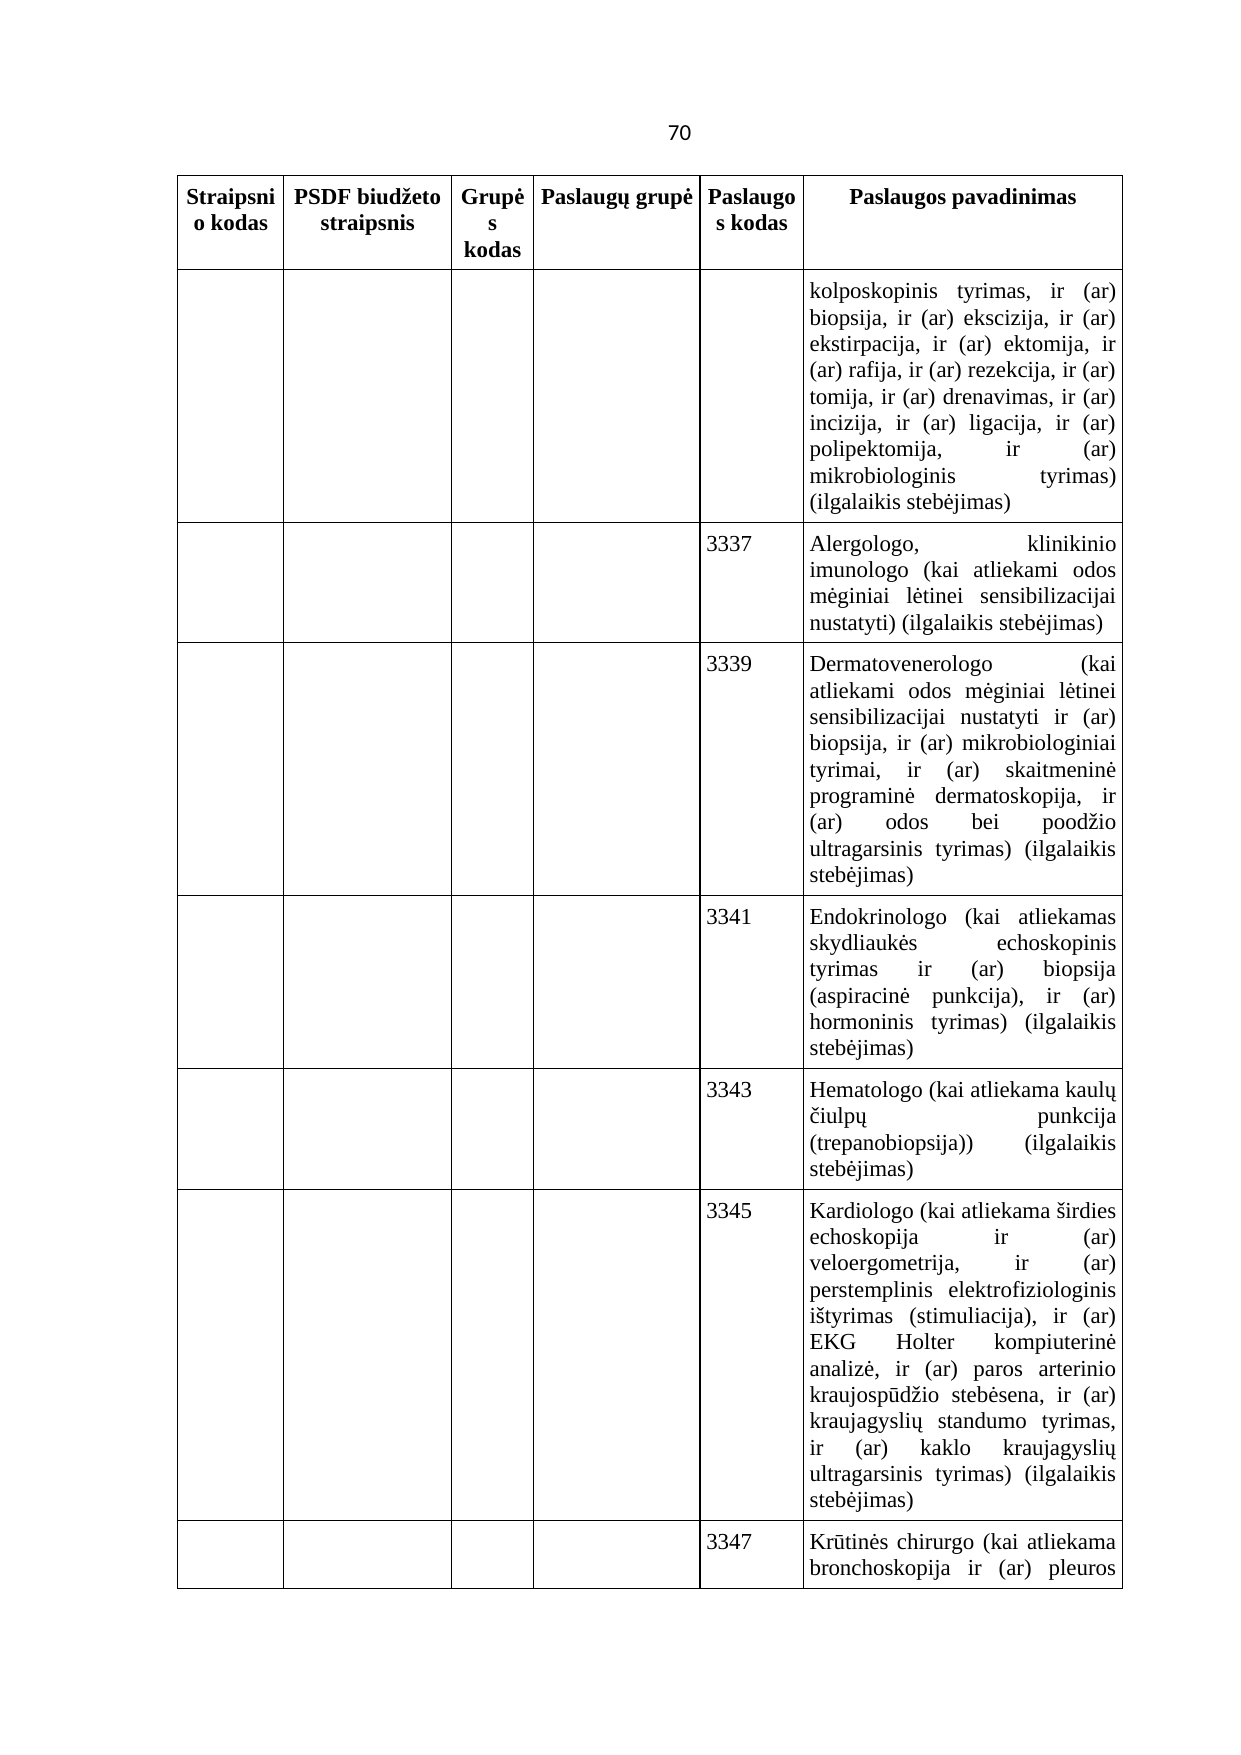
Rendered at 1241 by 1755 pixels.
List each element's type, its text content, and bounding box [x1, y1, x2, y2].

table_cell [452, 643, 533, 894]
table_cell 3347 [701, 1521, 803, 1588]
table_cell 3339 [701, 643, 803, 894]
table_cell [178, 643, 283, 894]
table_cell 3343 [701, 1069, 803, 1188]
table_cell [452, 896, 533, 1068]
table_header Paslaugų grupė [534, 176, 699, 269]
table_cell [284, 523, 451, 642]
table_cell [178, 270, 283, 522]
table_header Paslaugos kodas [701, 176, 803, 269]
table_cell Endokrinologo (kai atliekamas skydliaukės echoskopinis tyrimas ir (ar) biopsija (aspiracinė punkcija), ir (ar) hormoninis tyrimas) (ilgalaikis stebėjimas) [804, 896, 1122, 1068]
table_cell [701, 270, 803, 522]
table_cell [284, 643, 451, 894]
table_header PSDF biudžeto straipsnis [284, 176, 451, 269]
table_cell [534, 270, 699, 522]
table_cell 3337 [701, 523, 803, 642]
table_header Straipsnio kodas [178, 176, 283, 269]
table_cell [284, 896, 451, 1068]
table_cell [178, 1069, 283, 1188]
table_cell [534, 1521, 699, 1588]
table_cell [284, 270, 451, 522]
table_cell 3345 [701, 1190, 803, 1520]
table_cell Hematologo (kai atliekama kaulų čiulpų punkcija (trepanobiopsija)) (ilgalaikis stebėjimas) [804, 1069, 1122, 1188]
table_cell [452, 1521, 533, 1588]
table_cell [534, 643, 699, 894]
table_cell Kardiologo (kai atliekama širdies echoskopija ir (ar) veloergometrija, ir (ar) perstemplinis elektrofiziologinis ištyrimas (stimuliacija), ir (ar) EKG Holter kompiuterinė analizė, ir (ar) paros arterinio kraujospūdžio stebėsena, ir (ar) kraujagyslių standumo tyrimas, ir (ar) kaklo kraujagyslių ultragarsinis tyrimas) (ilgalaikis stebėjimas) [804, 1190, 1122, 1520]
table_cell [452, 1190, 533, 1520]
table_cell 3341 [701, 896, 803, 1068]
table_cell Dermatovenerologo (kai atliekami odos mėginiai lėtinei sensibilizacijai nustatyti ir (ar) biopsija, ir (ar) mikrobiologiniai tyrimai, ir (ar) skaitmeninė programinė dermatoskopija, ir (ar) odos bei poodžio ultragarsinis tyrimas) (ilgalaikis stebėjimas) [804, 643, 1122, 894]
table_cell [284, 1190, 451, 1520]
table_cell [452, 1069, 533, 1188]
table_cell Alergologo, klinikinio imunologo (kai atliekami odos mėginiai lėtinei sensibilizacijai nustatyti) (ilgalaikis stebėjimas) [804, 523, 1122, 642]
table_cell [534, 1069, 699, 1188]
table_cell kolposkopinis tyrimas, ir (ar) biopsija, ir (ar) ekscizija, ir (ar) ekstirpacija, ir (ar) ektomija, ir (ar) rafija, ir (ar) rezekcija, ir (ar) tomija, ir (ar) drenavimas, ir (ar) incizija, ir (ar) ligacija, ir (ar) polipektomija, ir (ar) mikrobiologinis tyrimas) (ilgalaikis stebėjimas) [804, 270, 1122, 522]
table_cell [534, 523, 699, 642]
table_cell [284, 1521, 451, 1588]
table_cell Krūtinės chirurgo (kai atliekama bronchoskopija ir (ar) pleuros [804, 1521, 1122, 1588]
table_cell [178, 1521, 283, 1588]
table_header Grupės kodas [452, 176, 533, 269]
table_cell [178, 896, 283, 1068]
table_cell [284, 1069, 451, 1188]
table_cell [178, 523, 283, 642]
table_header Paslaugos pavadinimas [804, 176, 1122, 269]
table_cell [534, 896, 699, 1068]
table_cell [452, 270, 533, 522]
table_cell [534, 1190, 699, 1520]
table_cell [178, 1190, 283, 1520]
table_cell [452, 523, 533, 642]
